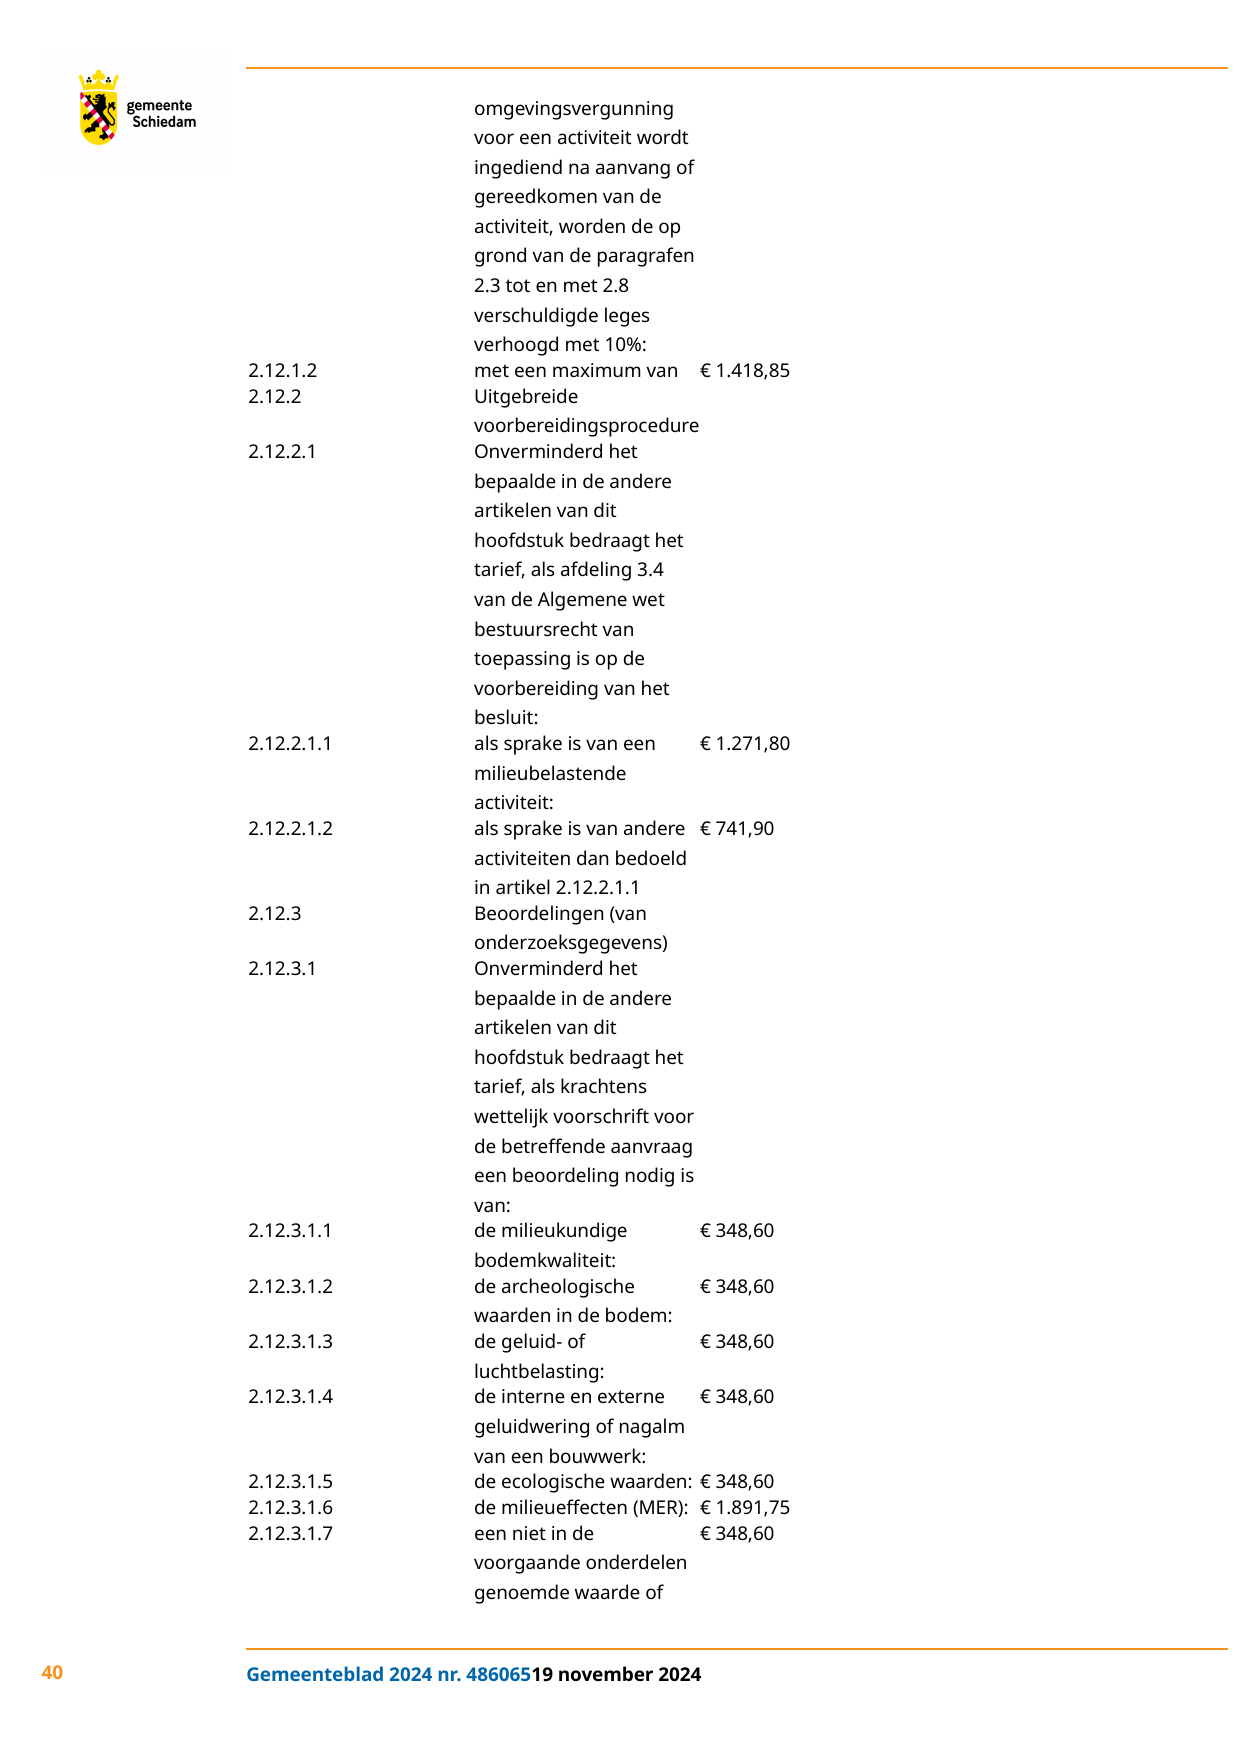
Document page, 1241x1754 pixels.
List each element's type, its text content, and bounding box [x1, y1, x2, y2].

table_cell 2.12.2.1.2 [248, 815, 474, 900]
table_cell € 1.418,85 [700, 357, 926, 383]
table_cell Uitgebreide voorbereidingsprocedure [474, 383, 700, 438]
table_cell de archeologische waarden in de bodem: [474, 1273, 700, 1328]
table_cell Onverminderd het bepaalde in de andere artikelen van dit hoofdstuk bedraagt het tarief, als krachtens wettelijk voorschrift voor de betreffende aanvraag een beoordeling nodig is van: [474, 955, 700, 1218]
table_cell 2.12.3.1.6 [248, 1494, 474, 1520]
table_cell 2.12.3.1.4 [248, 1384, 474, 1468]
table_cell 2.12.3.1.7 [248, 1520, 474, 1605]
table_cell 2.12.3.1 [248, 955, 474, 1218]
table_cell [700, 955, 926, 1218]
table_cell [248, 95, 474, 357]
table_cell [926, 1273, 1152, 1328]
table_cell € 348,60 [700, 1218, 926, 1273]
table_cell [700, 383, 926, 438]
table_cell als sprake is van een milieubelastende activiteit: [474, 730, 700, 815]
table_cell 2.12.2.1.1 [248, 730, 474, 815]
table_cell € 348,60 [700, 1469, 926, 1494]
table_cell € 348,60 [700, 1328, 926, 1384]
table_cell een niet in de voorgaande onderdelen genoemde waarde of [474, 1520, 700, 1605]
table_cell 2.12.2.1 [248, 438, 474, 730]
table_cell 2.12.3 [248, 900, 474, 955]
table_cell [926, 95, 1152, 357]
table_cell 2.12.3.1.5 [248, 1469, 474, 1494]
table_cell 2.12.3.1.2 [248, 1273, 474, 1328]
table_cell [926, 383, 1152, 438]
table_cell [926, 1328, 1152, 1384]
table_cell Beoordelingen (van onderzoeksgegevens) [474, 900, 700, 955]
table_cell [926, 1218, 1152, 1273]
table_cell [700, 900, 926, 955]
table_cell € 348,60 [700, 1520, 926, 1605]
table_cell [926, 1384, 1152, 1468]
table_cell € 348,60 [700, 1384, 926, 1468]
table_cell [926, 730, 1152, 815]
table_cell de geluid- of luchtbelasting: [474, 1328, 700, 1384]
table_cell 2.12.3.1.3 [248, 1328, 474, 1384]
table_cell met een maximum van [474, 357, 700, 383]
table_cell [926, 815, 1152, 900]
table_cell [926, 1469, 1152, 1494]
table_cell de ecologische waarden: [474, 1469, 700, 1494]
table_cell € 348,60 [700, 1273, 926, 1328]
table_cell als sprake is van andere activiteiten dan bedoeld in artikel 2.12.2.1.1 [474, 815, 700, 900]
table_cell € 741,90 [700, 815, 926, 900]
table_cell [926, 357, 1152, 383]
table_cell de interne en externe geluidwering of nagalm van een bouwwerk: [474, 1384, 700, 1468]
table_cell omgevingsvergunning voor een activiteit wordt ingediend na aanvang of gereedkomen van de activiteit, worden de op grond van de paragrafen 2.3 tot en met 2.8 verschuldigde leges verhoogd met 10%: [474, 95, 700, 357]
picture [41, 47, 231, 172]
table_cell Onverminderd het bepaalde in de andere artikelen van dit hoofdstuk bedraagt het tarief, als afdeling 3.4 van de Algemene wet bestuursrecht van toepassing is op de voorbereiding van het besluit: [474, 438, 700, 730]
table_cell 2.12.1.2 [248, 357, 474, 383]
table_cell [926, 438, 1152, 730]
table_cell [926, 900, 1152, 955]
table_cell € 1.891,75 [700, 1494, 926, 1520]
table_cell 2.12.2 [248, 383, 474, 438]
table_cell de milieueffecten (MER): [474, 1494, 700, 1520]
table_cell € 1.271,80 [700, 730, 926, 815]
table_cell [700, 438, 926, 730]
table_cell [700, 95, 926, 357]
table_cell 2.12.3.1.1 [248, 1218, 474, 1273]
table_cell [926, 1520, 1152, 1605]
table_cell de milieukundige bodemkwaliteit: [474, 1218, 700, 1273]
table_cell [926, 1494, 1152, 1520]
table_cell [926, 955, 1152, 1218]
